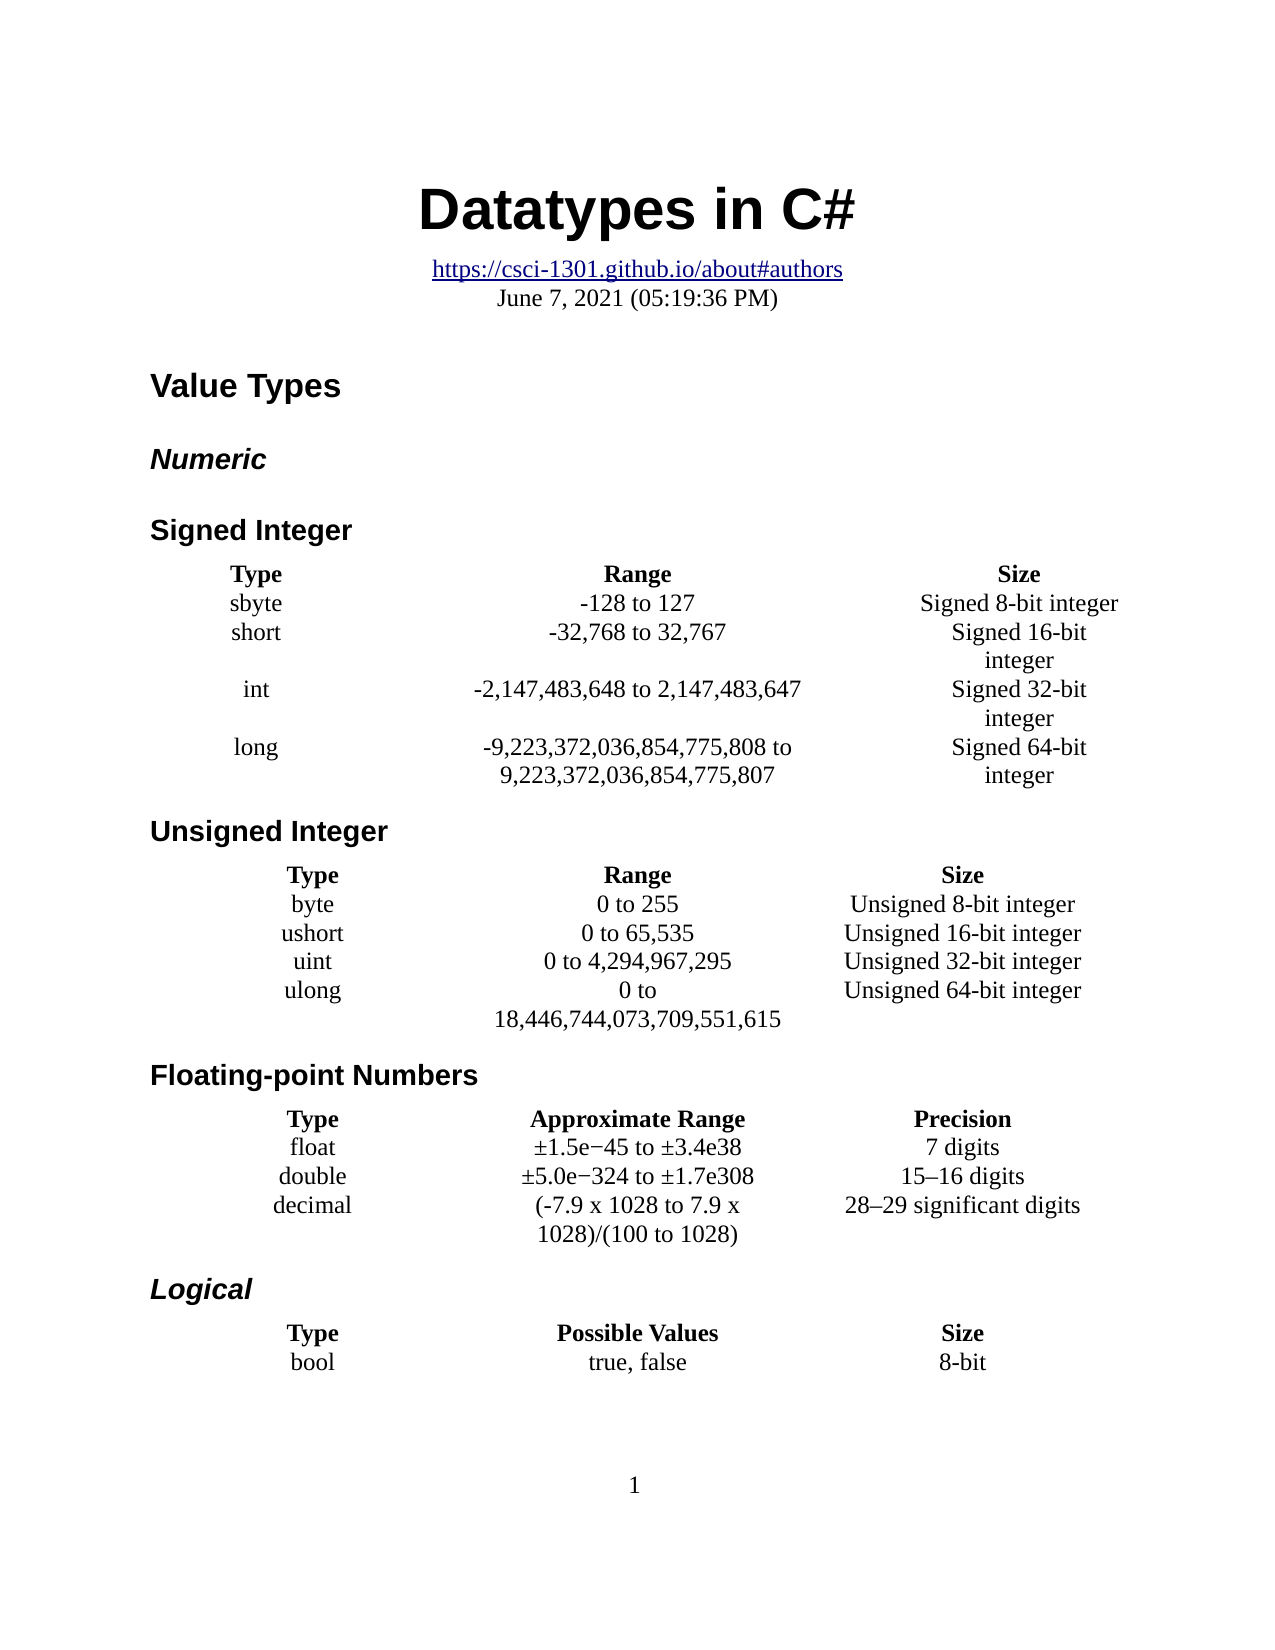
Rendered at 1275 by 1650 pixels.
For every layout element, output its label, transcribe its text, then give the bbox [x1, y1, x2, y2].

table_cell short [150, 617, 362, 674]
table_cell Signed 16-bit integer [913, 617, 1125, 674]
table_cell sbyte [150, 588, 362, 617]
table_cell ushort [150, 918, 475, 946]
subtitle Unsigned Integer [150, 814, 1125, 848]
table_cell 0 to 255 [475, 889, 800, 918]
subtitle Value Types [150, 366, 1125, 404]
table_cell int [150, 674, 362, 732]
table_cell ±5.0e−324 to ±1.7e308 [475, 1161, 800, 1190]
table_cell Unsigned 8-bit integer [800, 889, 1125, 918]
table_cell 15–16 digits [800, 1161, 1125, 1190]
table_header Precision [800, 1104, 1125, 1132]
table_header Type [150, 860, 475, 889]
table_header Range [362, 559, 913, 588]
subtitle Numeric [150, 442, 1125, 476]
table_cell 7 digits [800, 1133, 1125, 1161]
subtitle Signed Integer [150, 513, 1125, 547]
table_header Type [150, 1319, 475, 1347]
table_header Possible Values [475, 1319, 800, 1347]
text https://csci-1301.github.io/about#authors [150, 254, 1125, 283]
subtitle Floating-point Numbers [150, 1058, 1125, 1091]
table_cell decimal [150, 1190, 475, 1247]
table_cell true, false [475, 1347, 800, 1376]
table_cell byte [150, 889, 475, 918]
table_cell double [150, 1161, 475, 1190]
table_cell 0 to 18,446,744,073,709,551,615 [475, 975, 800, 1033]
table_cell -32,768 to 32,767 [362, 617, 913, 674]
table_cell -128 to 127 [362, 588, 913, 617]
table_cell Signed 64-bit integer [913, 732, 1125, 789]
table_cell ±1.5e−45 to ±3.4e38 [475, 1133, 800, 1161]
table_header Size [800, 860, 1125, 889]
table_cell 8-bit [800, 1347, 1125, 1376]
table_header Size [800, 1319, 1125, 1347]
table_header Type [150, 559, 362, 588]
table_header Approximate Range [475, 1104, 800, 1132]
table_cell Unsigned 32-bit integer [800, 946, 1125, 975]
table_cell Unsigned 64-bit integer [800, 975, 1125, 1033]
table_cell 28–29 significant digits [800, 1190, 1125, 1247]
table_cell Unsigned 16-bit integer [800, 918, 1125, 946]
table_header Type [150, 1104, 475, 1132]
table_header Size [913, 559, 1125, 588]
subtitle Logical [150, 1272, 1125, 1306]
table_cell uint [150, 946, 475, 975]
table_cell 0 to 4,294,967,295 [475, 946, 800, 975]
table_cell Signed 8-bit integer [913, 588, 1125, 617]
text June 7, 2021 (05:19:36 PM) [150, 283, 1125, 312]
table_cell long [150, 732, 362, 789]
table_cell -9,223,372,036,854,775,808 to 9,223,372,036,854,775,807 [362, 732, 913, 789]
table_cell bool [150, 1347, 475, 1376]
table_header Range [475, 860, 800, 889]
title Datatypes in C# [150, 175, 1125, 242]
table_cell ulong [150, 975, 475, 1033]
table_cell (-7.9 x 1028 to 7.9 x 1028)/(100 to 1028) [475, 1190, 800, 1247]
table_cell -2,147,483,648 to 2,147,483,647 [362, 674, 913, 732]
table_cell float [150, 1133, 475, 1161]
table_cell 0 to 65,535 [475, 918, 800, 946]
table_cell Signed 32-bit integer [913, 674, 1125, 732]
